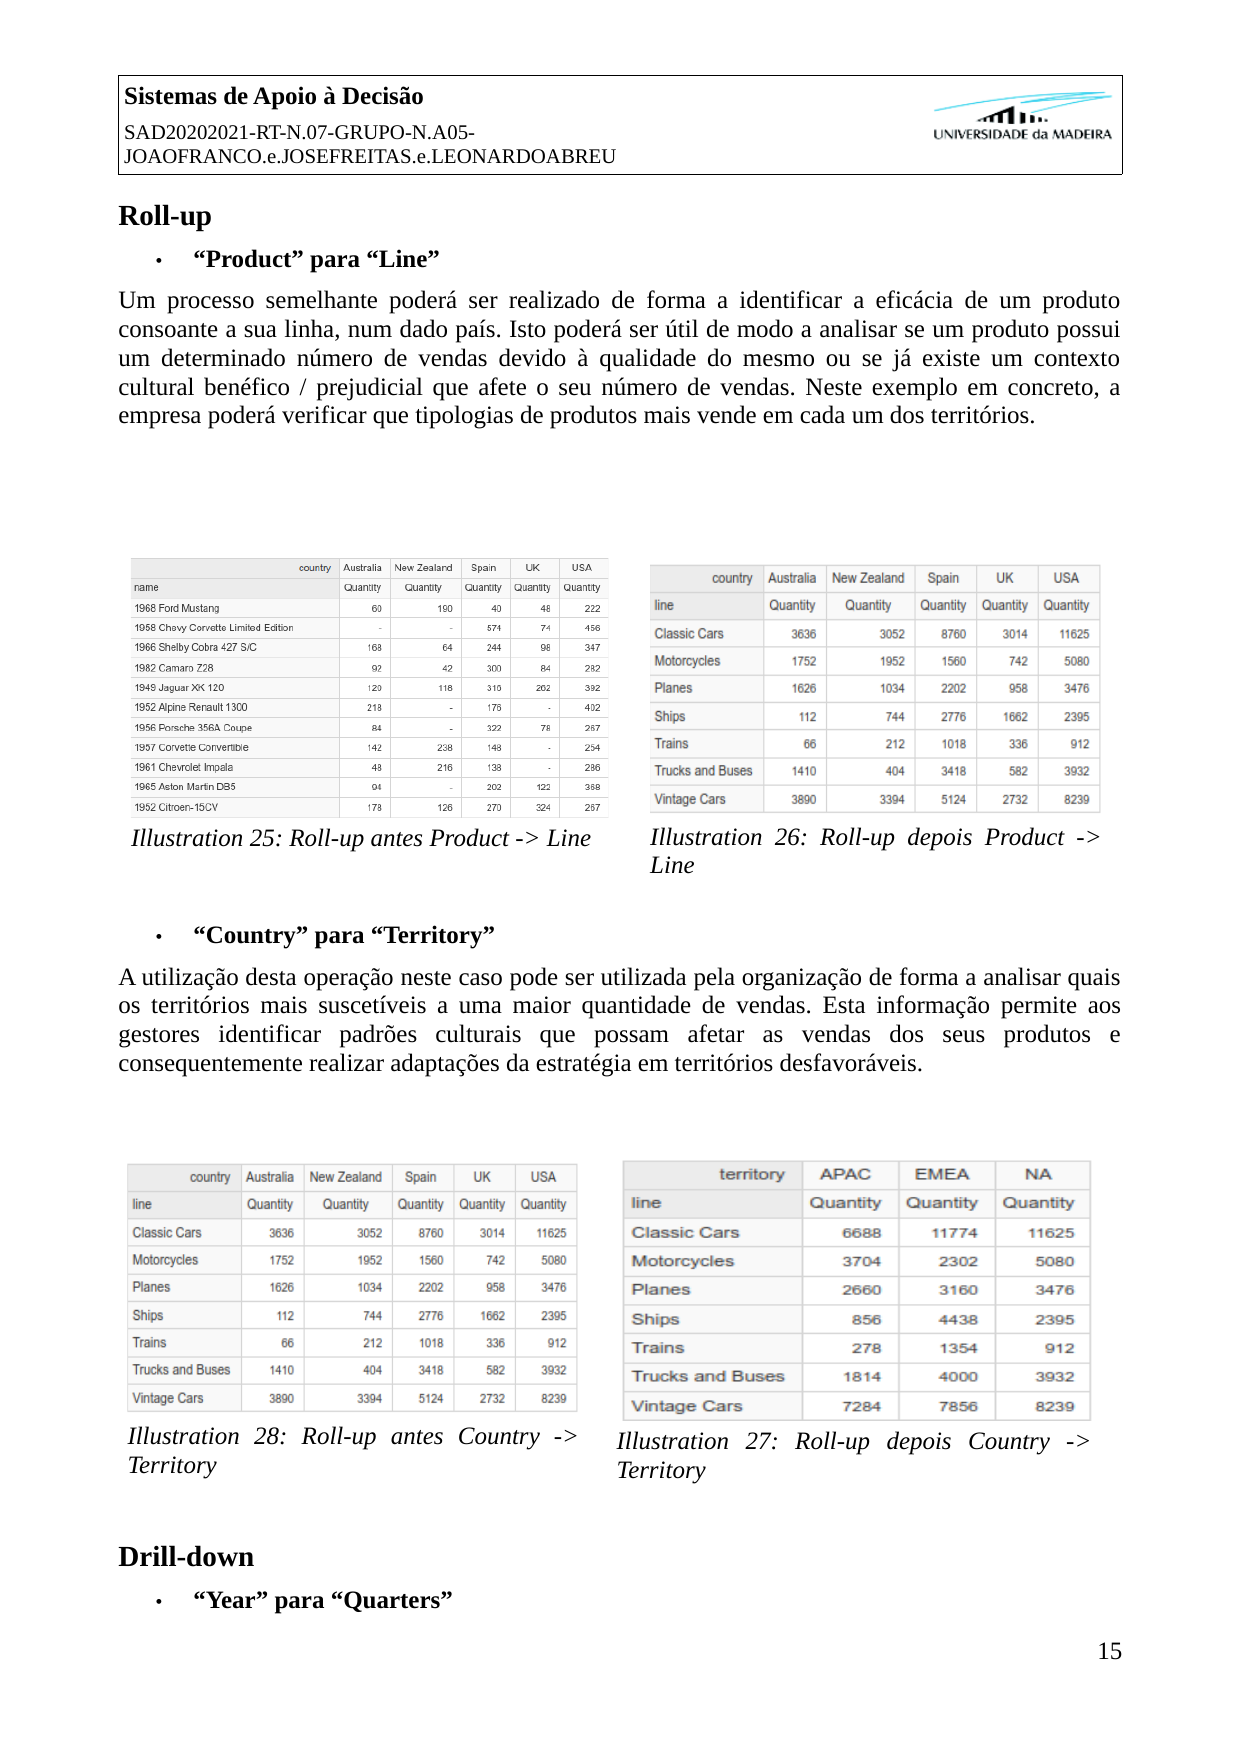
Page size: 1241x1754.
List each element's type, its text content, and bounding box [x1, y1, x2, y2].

list “Year” para “Quarters” [156, 1586, 1122, 1614]
picture [650, 561, 1105, 817]
list Illustration 27: Roll-up depois Country -> Territory [616, 1421, 1094, 1484]
picture [919, 80, 1120, 146]
list “Product” para “Line” [156, 244, 1122, 273]
picture [130, 555, 609, 818]
subtitle Drill-down [118, 1539, 1122, 1573]
list Illustration 25: Roll-up antes Product -> Line [131, 818, 608, 851]
list Illustration 26: Roll-up depois Product -> Line [650, 817, 1104, 879]
picture [616, 1158, 1095, 1421]
list Illustration 28: Roll-up antes Country -> Territory [127, 1416, 582, 1478]
text Um processo semelhante poderá ser realizado de forma a identificar a eficácia de um produto consoante a sua linha, num dado país. Isto poderá ser útil de modo a analisar se um produto possui um determinado número de vendas devido à qualidade do mesmo ou se já existe um contexto cultural benéfico / prejudicial que afete o seu número de vendas. Neste exemplo em concreto, a empresa poderá verificar que tipologias de produtos mais vende em cada um dos territórios. [118, 285, 1122, 429]
picture [127, 1161, 582, 1416]
list “Country” para “Territory” [156, 921, 1122, 949]
subtitle Roll-up [118, 198, 1122, 232]
text A utilização desta operação neste caso pode ser utilizada pela organização de forma a analisar quais os territórios mais suscetíveis a uma maior quantidade de vendas. Esta informação permite aos gestores identificar padrões culturais que possam afetar as vendas dos seus produtos e consequentemente realizar adaptações da estratégia em territórios desfavoráveis. [118, 962, 1122, 1077]
